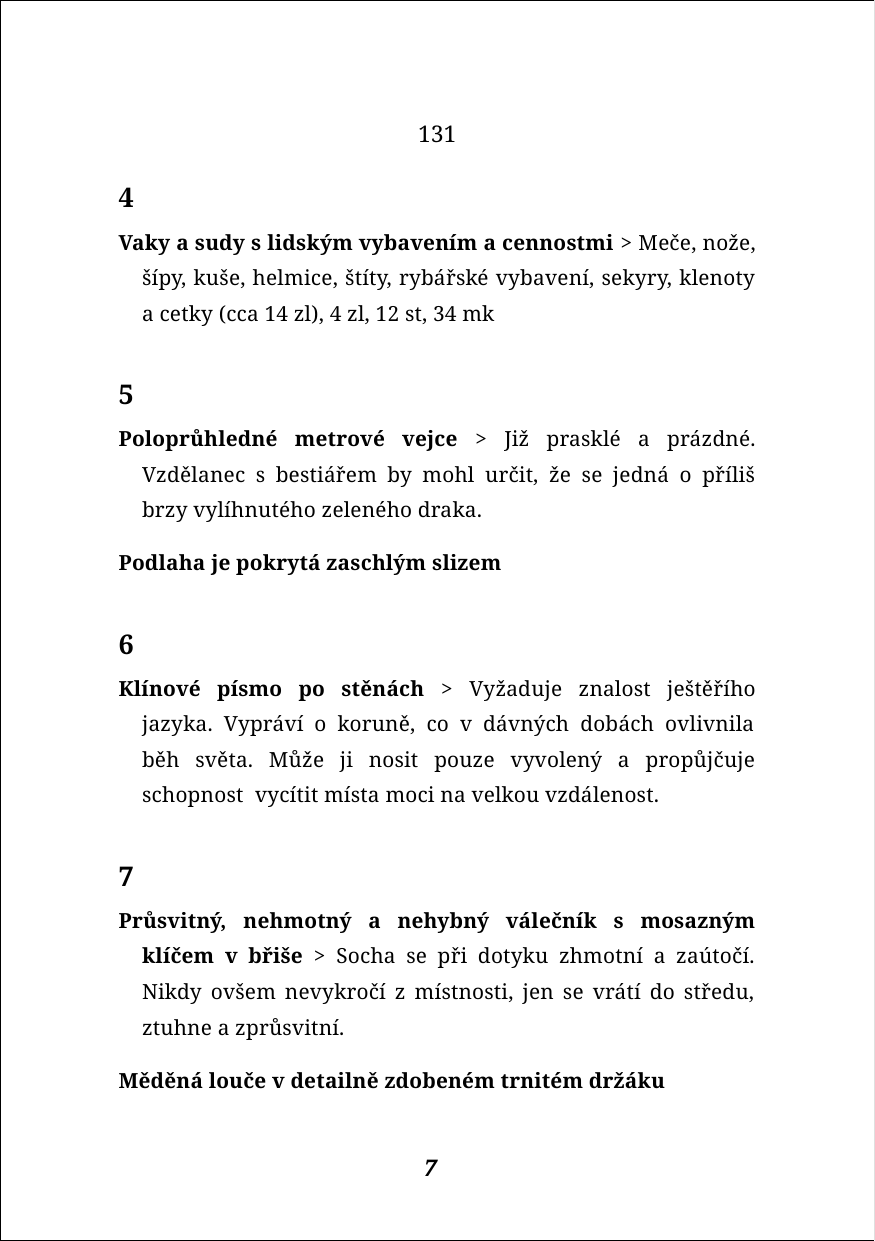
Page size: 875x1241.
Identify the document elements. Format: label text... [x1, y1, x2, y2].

subtitle 7 [118, 857, 756, 894]
text Vaky a sudy s lidským vybavením a cennostmi > Meče, nože, šípy, kuše, helmice, štíty, rybářské vybavení, sekyry, klenoty a cetky (cca 14 zl), 4 zl, 12 st, 34 mk [118, 228, 756, 327]
text Poloprůhledné metrové vejce > Již prasklé a prázdné. Vzdělanec s bestiářem by mohl určit, že se jedná o příliš brzy vylíhnutého zeleného draka. [118, 424, 756, 524]
subtitle 6 [118, 625, 756, 662]
text Podlaha je pokrytá zaschlým slizem [118, 548, 756, 577]
text Měděná louče v detailně zdobeném trnitém držáku [118, 1066, 756, 1094]
subtitle 4 [118, 179, 756, 216]
text Průsvitný, nehmotný a nehybný válečník s mosazným klíčem v břiše > Socha se při dotyku zhmotní a zaútočí. Nikdy ovšem nevykročí z místnosti, jen se vrátí do středu, ztuhne a zprůsvitní. [118, 906, 756, 1041]
subtitle 5 [118, 376, 756, 412]
text Klínové písmo po stěnách > Vyžaduje znalost ještěřího jazyka. Vypráví o koruně, co v dávných dobách ovlivnila běh světa. Může ji nosit pouze vyvolený a propůjčuje schopnost vycítit místa moci na velkou vzdálenost. [118, 674, 756, 809]
